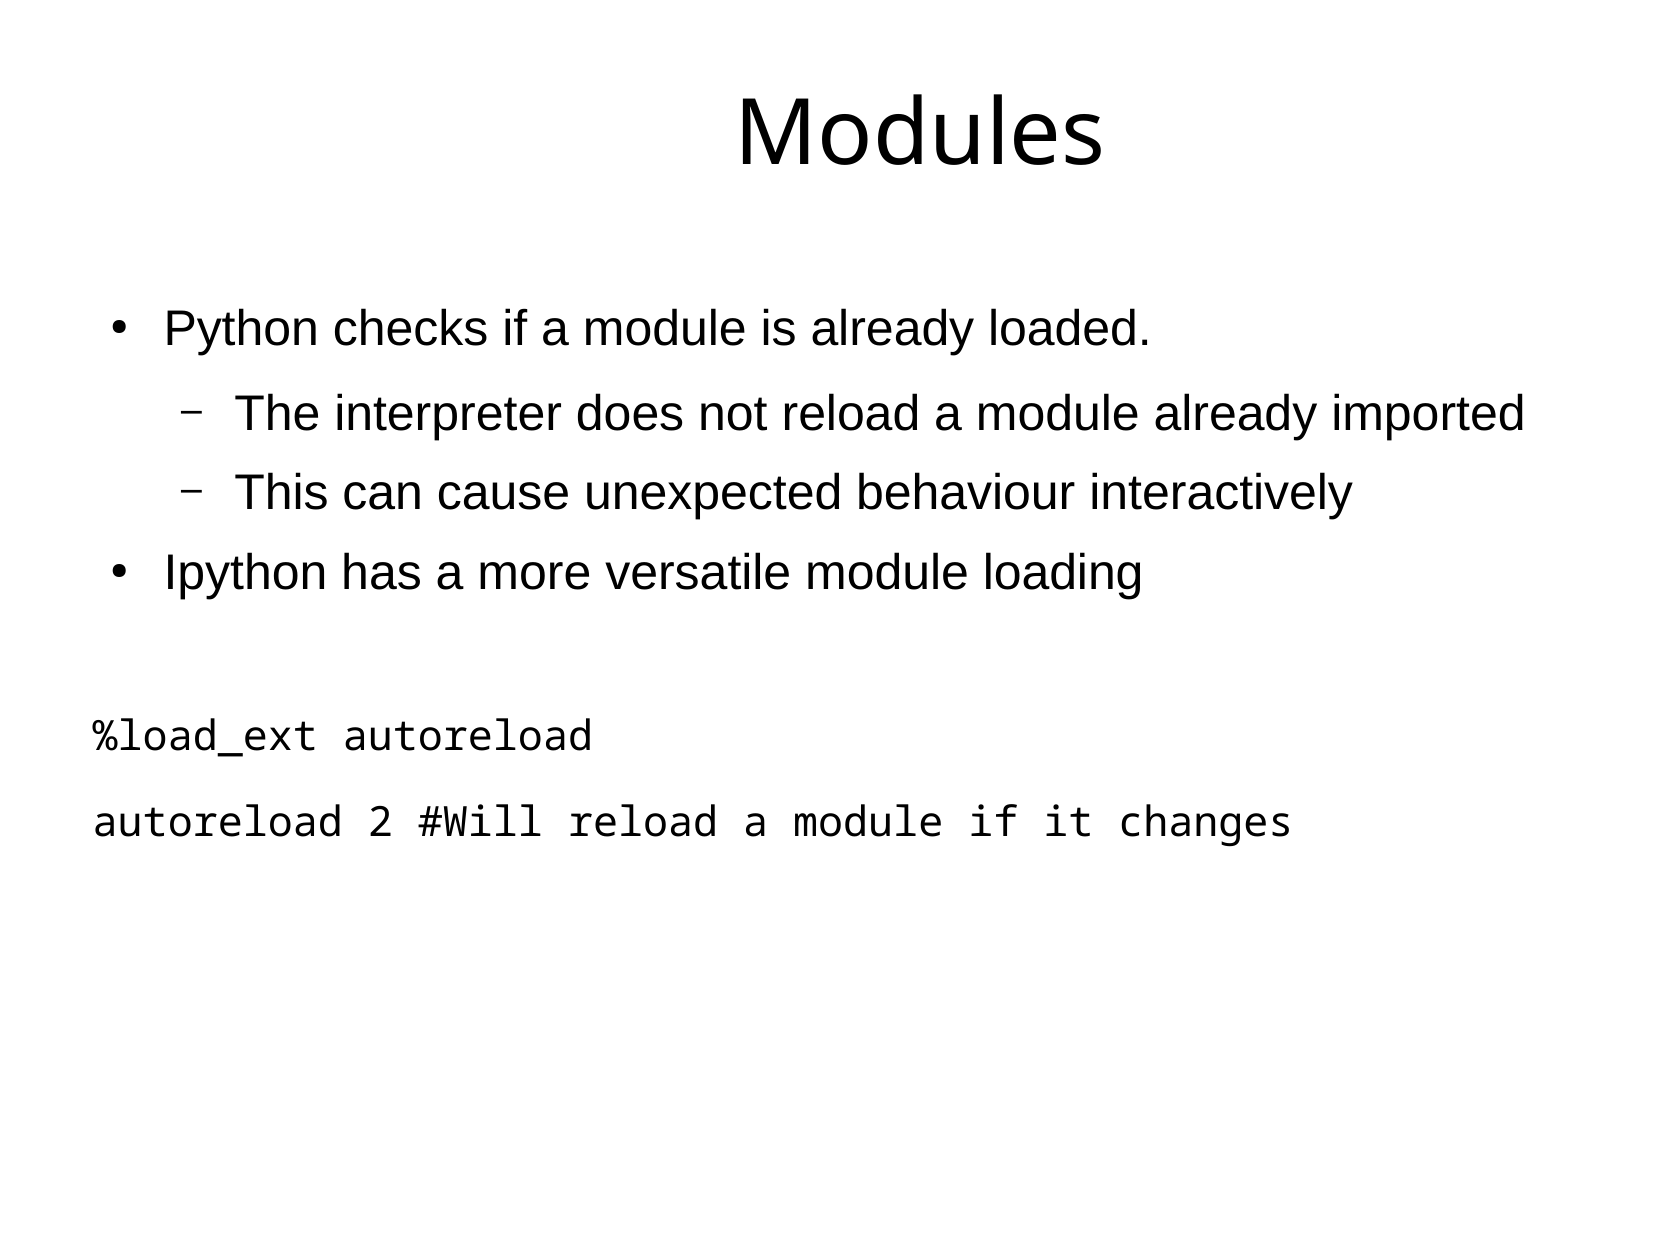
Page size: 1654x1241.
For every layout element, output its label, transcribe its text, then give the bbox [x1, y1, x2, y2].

list Python checks if a module is already loaded. The interpreter does not reload a module already imported This can cause unexpected behaviour interactively Ipython has a more versatile module loading %load_ext autoreload autoreload 2 #Will reload a module if it changes [75, 300, 1613, 1185]
title Modules [270, 25, 1571, 233]
